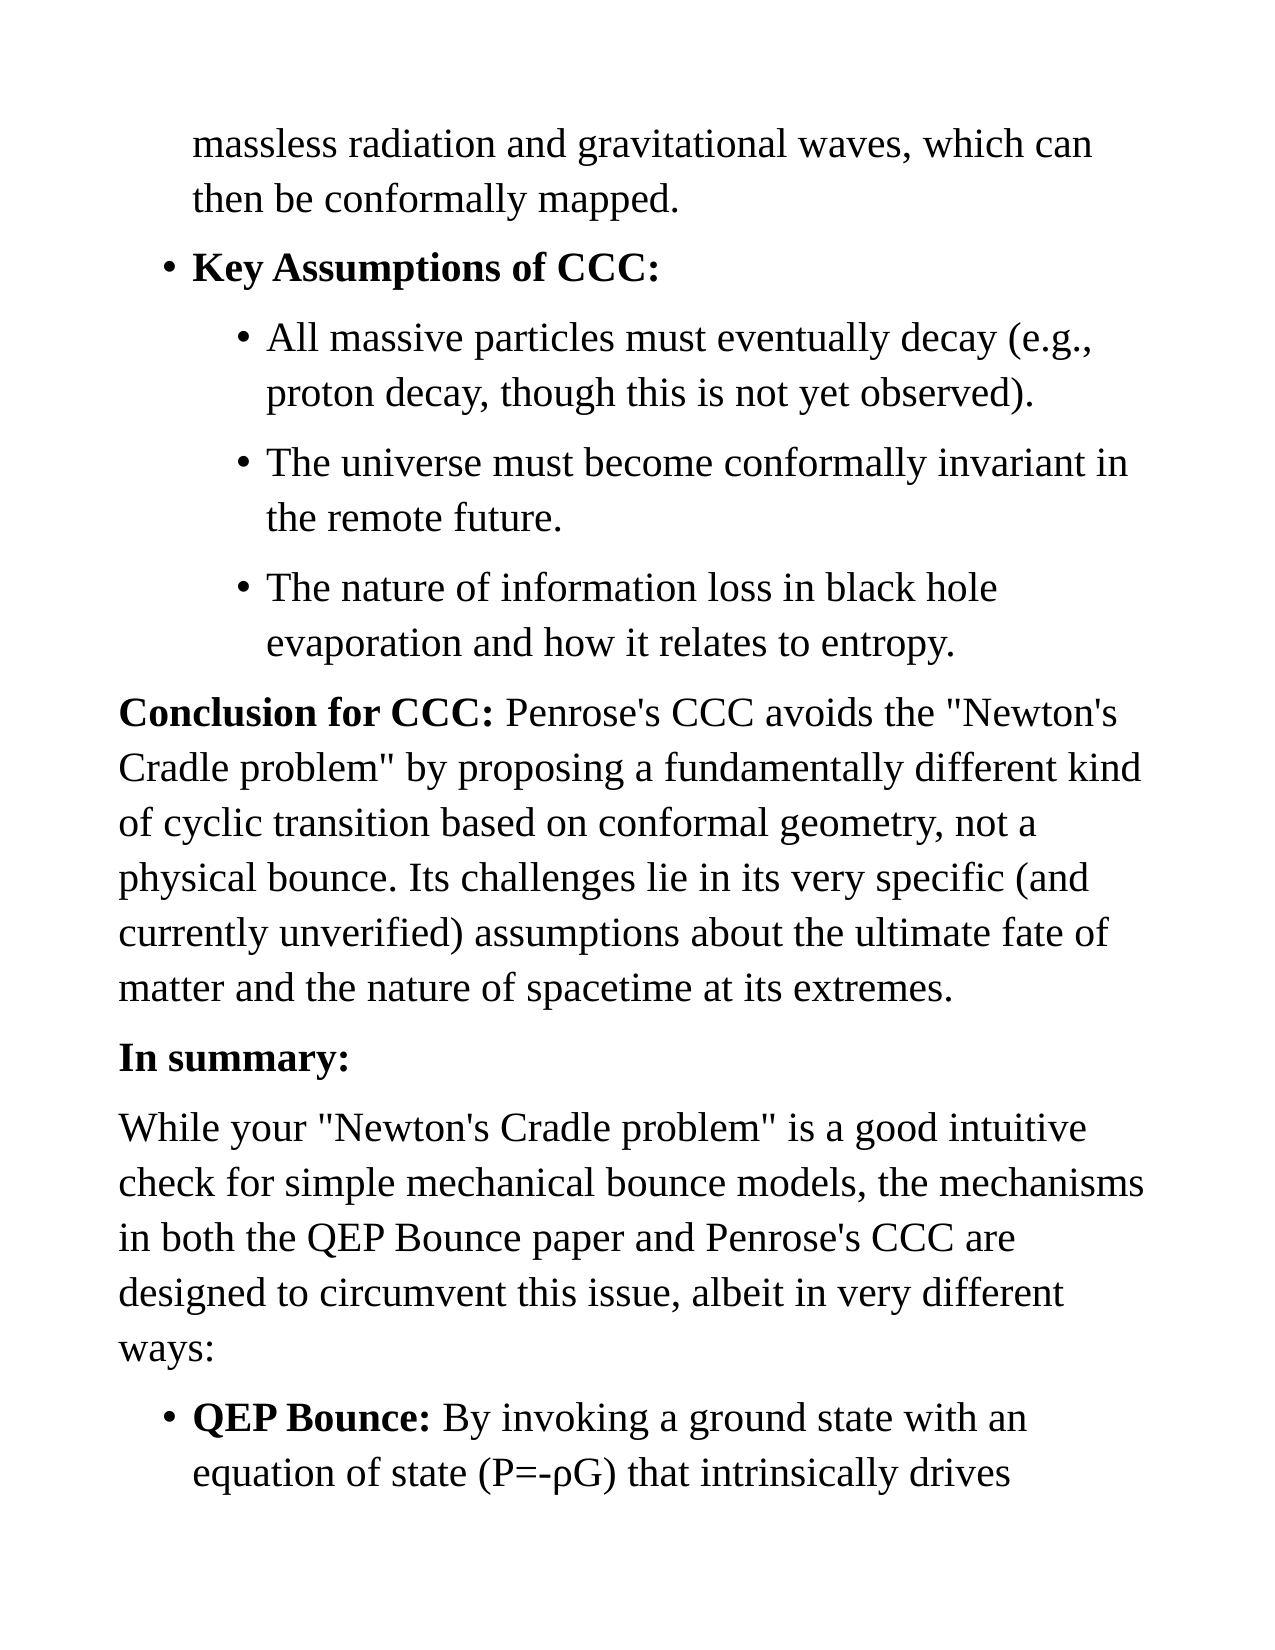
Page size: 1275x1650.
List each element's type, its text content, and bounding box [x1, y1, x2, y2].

text Conclusion for CCC: Penrose's CCC avoids the "Newton's Cradle problem" by proposing a fundamentally different kind of cyclic transition based on conformal geometry, not a physical bounce. Its challenges lie in its very specific (and currently unverified) assumptions about the ultimate fate of matter and the nature of spacetime at its extremes. [118, 687, 1157, 1011]
list Key Assumptions of CCC: [162, 243, 1157, 291]
text In summary: [118, 1033, 1157, 1081]
list QEP Bounce: By invoking a ground state with an equation of state (P=-ρG) that intrinsically drives [162, 1392, 1157, 1496]
list massless radiation and gravitational waves, which can then be conformally mapped. [162, 118, 1157, 221]
list All massive particles must eventually decay (e.g., proton decay, though this is not yet observed). [236, 313, 1157, 416]
list The universe must become conformally invariant in the remote future. [236, 438, 1157, 541]
list The nature of information loss in black hole evaporation and how it relates to entropy. [236, 562, 1157, 666]
text While your "Newton's Cradle problem" is a good intuitive check for simple mechanical bounce models, the mechanisms in both the QEP Bounce paper and Penrose's CCC are designed to circumvent this issue, albeit in very different ways: [118, 1102, 1157, 1371]
